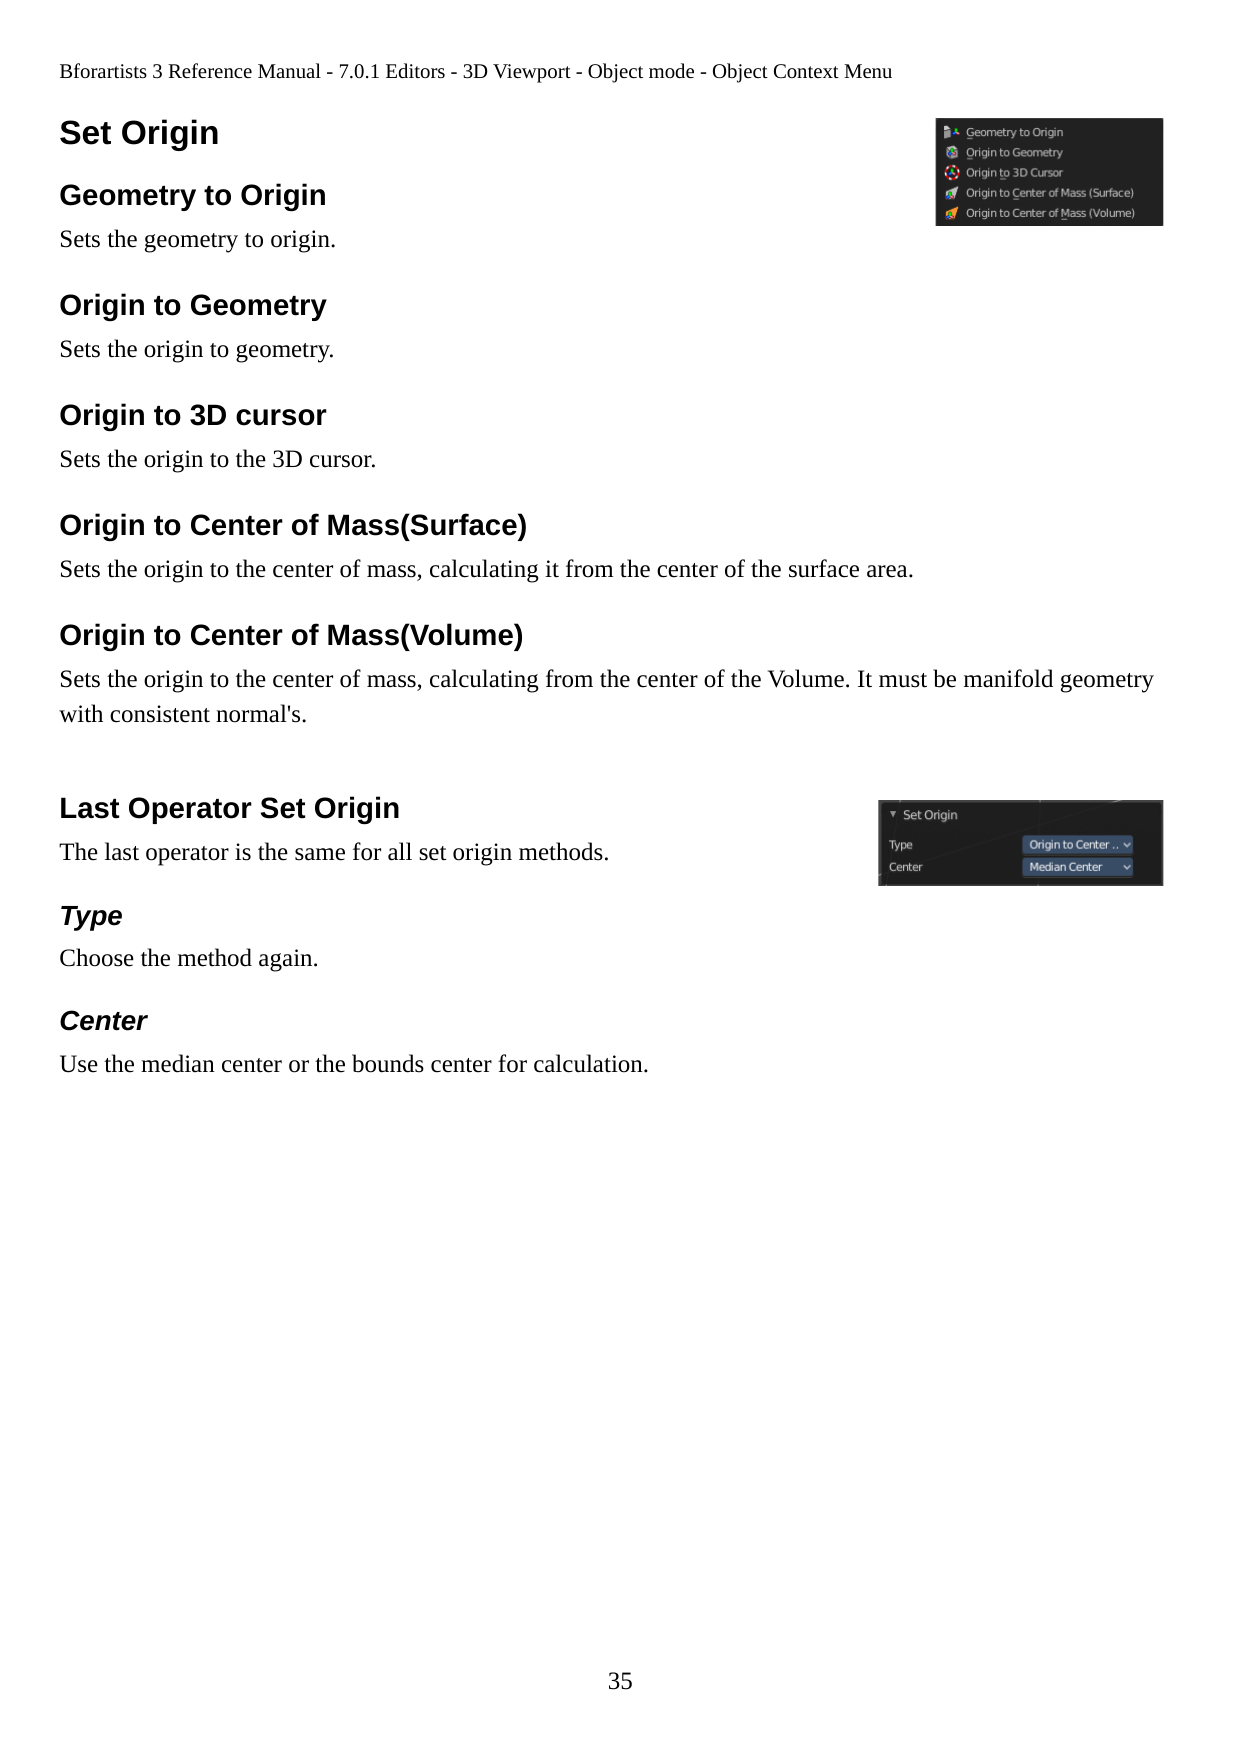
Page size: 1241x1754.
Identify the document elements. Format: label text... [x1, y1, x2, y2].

text The last operator is the same for all set origin methods. [59, 837, 878, 866]
subtitle Set Origin [59, 113, 1181, 151]
text Use the median center or the bounds center for calculation. [59, 1049, 1181, 1078]
text Sets the origin to geometry. [59, 334, 1181, 363]
subtitle Type [59, 899, 1181, 931]
subtitle [1164, 178, 1181, 212]
text Sets the origin to the center of mass, calculating it from the center of the surface area. [59, 554, 1181, 583]
subtitle Last Operator Set Origin [59, 791, 1181, 825]
subtitle Origin to Center of Mass(Surface) [59, 508, 1181, 542]
text Sets the origin to the 3D cursor. [59, 444, 1181, 473]
subtitle Origin to Center of Mass(Volume) [59, 618, 1181, 652]
text Sets the geometry to origin. [59, 224, 1181, 253]
text Choose the method again. [59, 943, 1181, 972]
subtitle Center [59, 1005, 1181, 1037]
subtitle Geometry to Origin [59, 178, 935, 212]
subtitle Origin to 3D cursor [59, 398, 1181, 432]
subtitle Origin to Geometry [59, 288, 1181, 322]
picture [935, 118, 1164, 226]
text Sets the origin to the center of mass, calculating from the center of the Volume. It must be manifold geometry with consistent normal's. [59, 664, 1181, 727]
picture [878, 800, 1164, 886]
